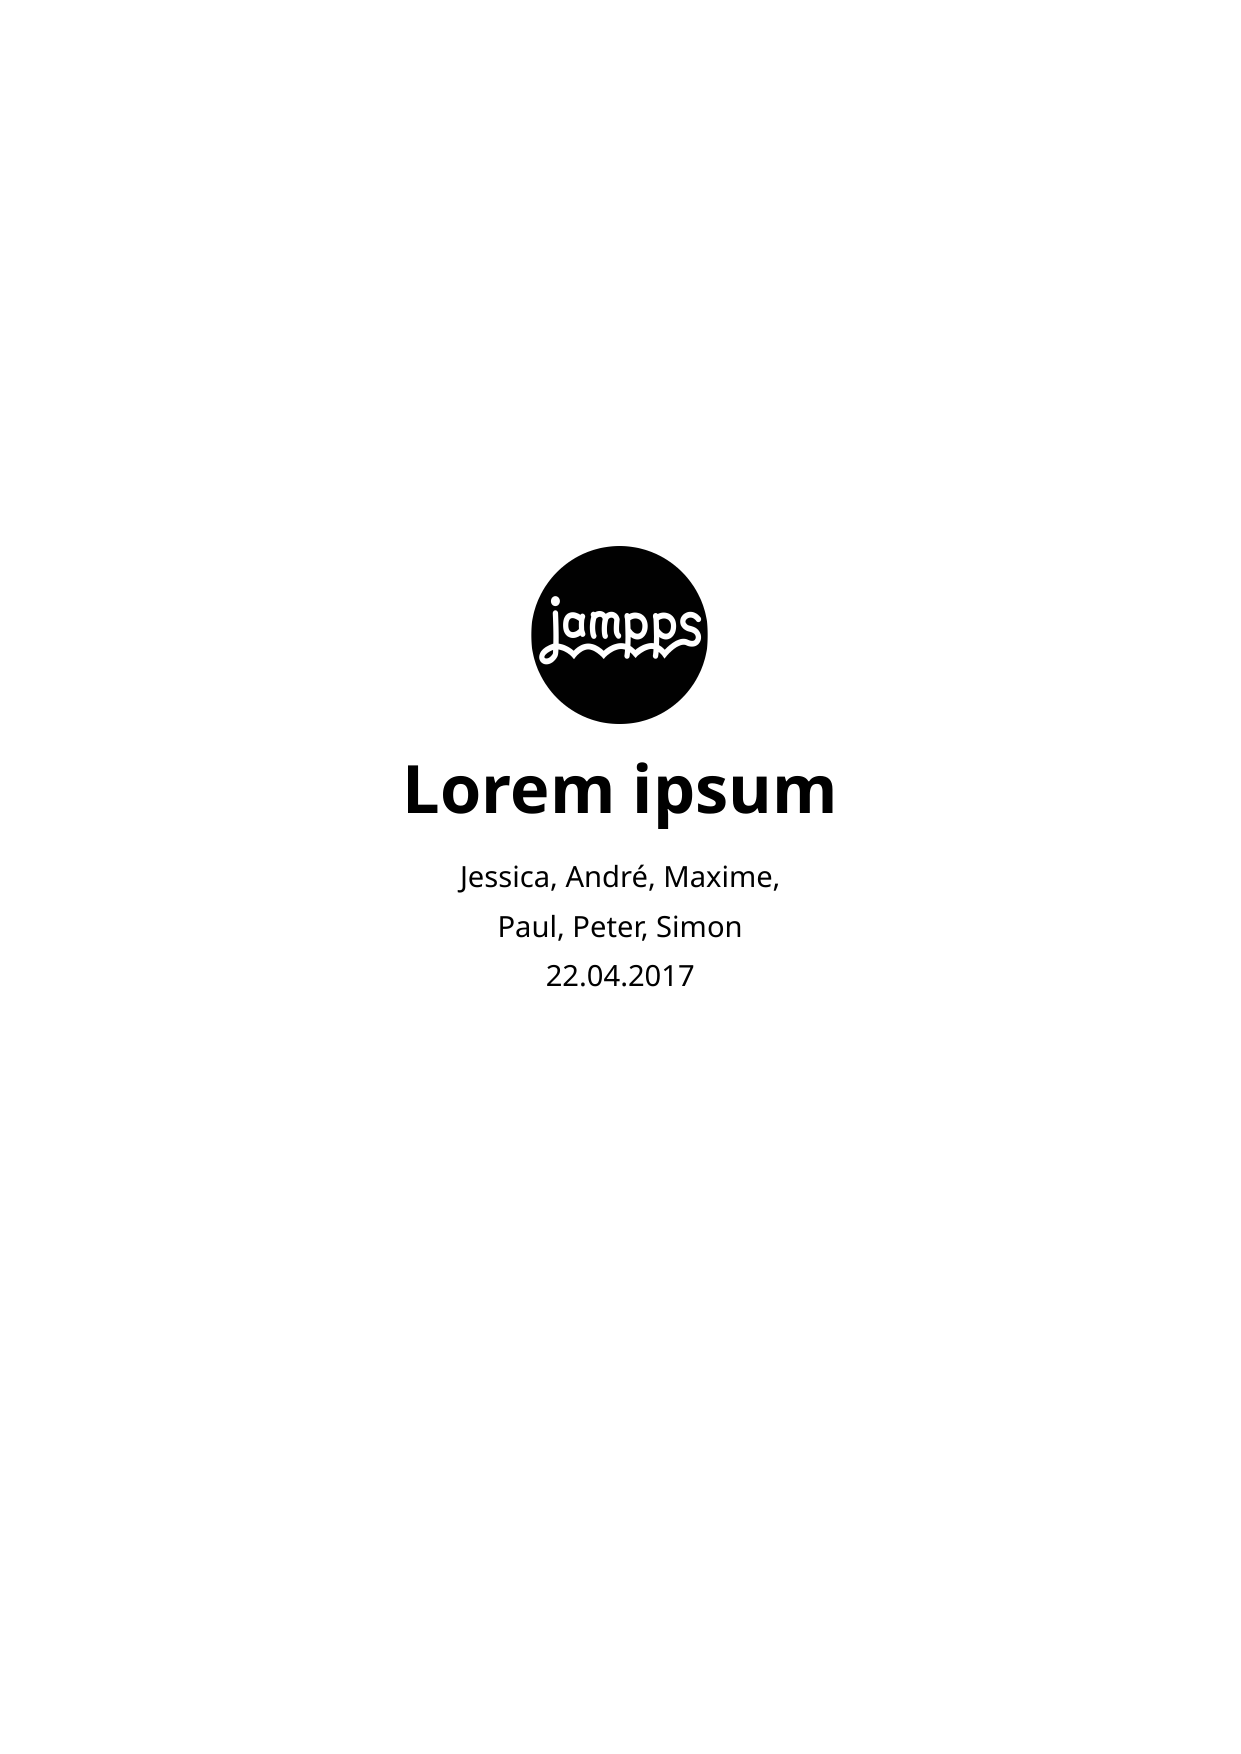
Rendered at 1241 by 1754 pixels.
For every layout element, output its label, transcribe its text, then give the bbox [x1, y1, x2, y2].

title Lorem ipsum [236, 743, 1004, 833]
subtitle Jessica, André, Maxime, Paul, Peter, Simon 22.04.2017 [236, 856, 1004, 995]
picture [531, 546, 708, 724]
